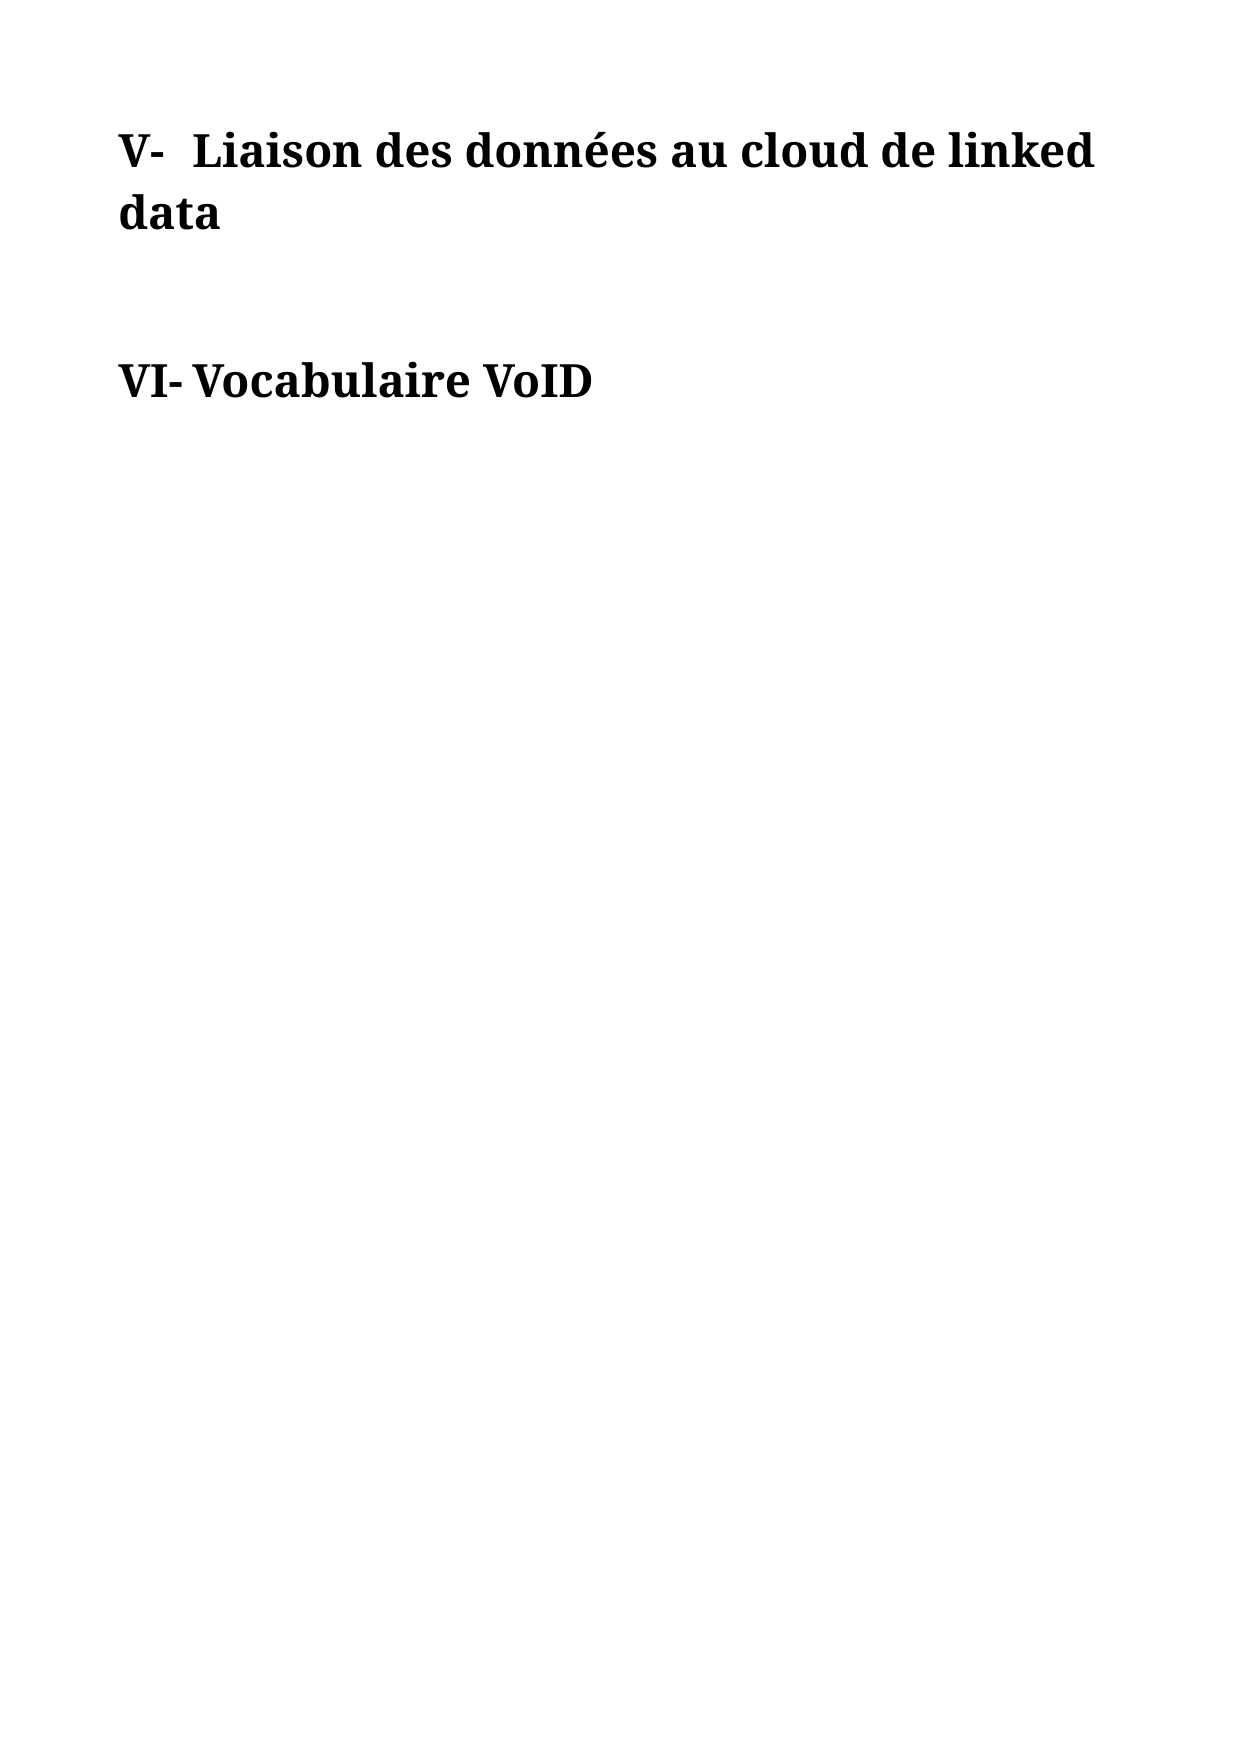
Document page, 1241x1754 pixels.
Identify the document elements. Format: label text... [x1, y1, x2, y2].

subtitle Liaison des données au cloud de linked data [118, 118, 1122, 243]
subtitle Vocabulaire VoID [118, 349, 1122, 411]
